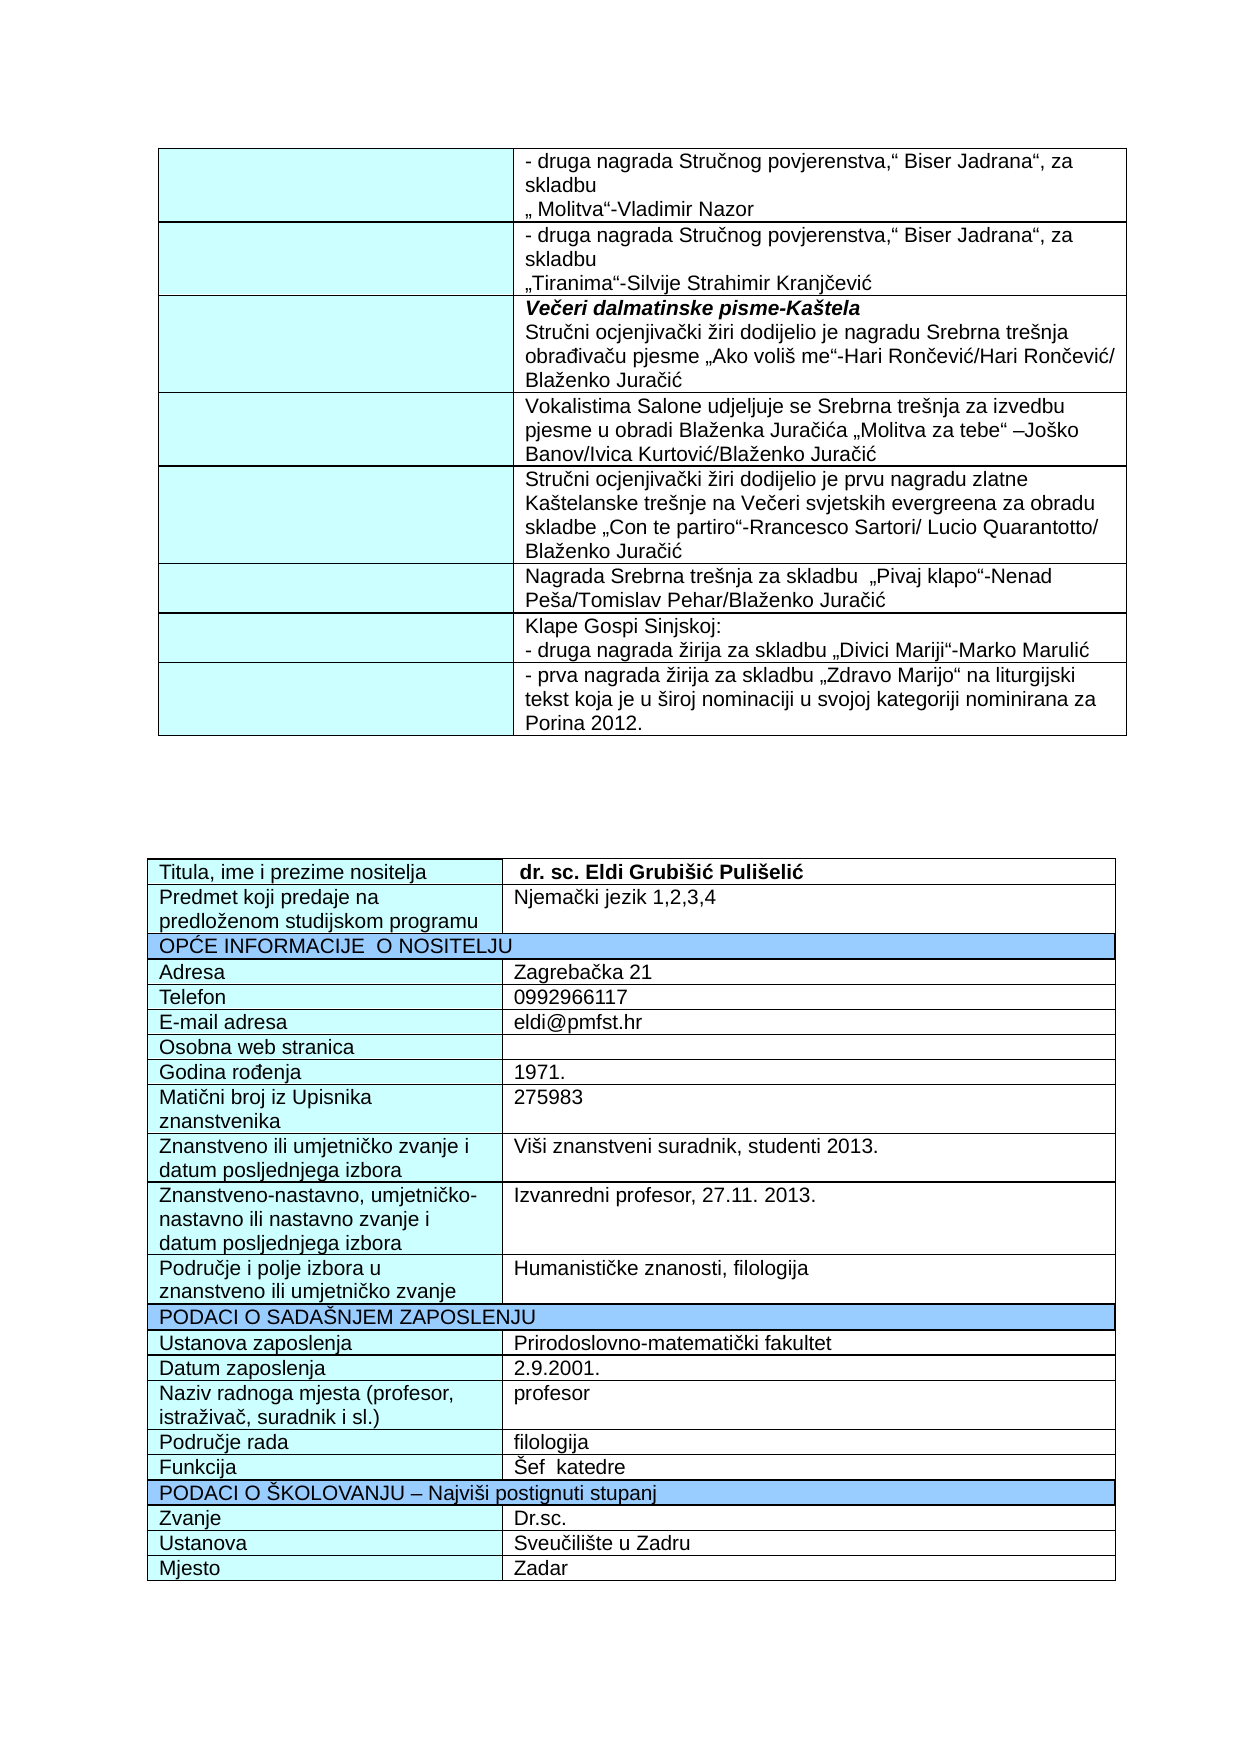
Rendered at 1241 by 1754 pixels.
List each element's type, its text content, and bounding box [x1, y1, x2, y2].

table_header dr. sc. Eldi Grubišić Pulišelić [503, 859, 1115, 883]
table_cell [159, 223, 513, 294]
table_cell - druga nagrada Stručnog povjerenstva,“ Biser Jadrana“, za skladbu „Tiranima“-Silvije Strahimir Kranjčević [514, 223, 1126, 294]
table_cell Funkcija [148, 1455, 502, 1479]
table_cell [159, 149, 513, 221]
table_cell - druga nagrada Stručnog povjerenstva,“ Biser Jadrana“, za skladbu „ Molitva“-Vladimir Nazor [514, 149, 1126, 221]
table_cell Nagrada Srebrna trešnja za skladbu „Pivaj klapo“-Nenad Peša/Tomislav Pehar/Blaženko Juračić [514, 564, 1126, 612]
table_cell OPĆE INFORMACIJE O NOSITELJU [148, 934, 1114, 958]
table_cell Osobna web stranica [148, 1035, 502, 1058]
table_header Titula, ime i prezime nositelja [148, 860, 502, 883]
table_cell Telefon [148, 985, 502, 1008]
table_cell Znanstveno ili umjetničko zvanje i datum posljednjega izbora [148, 1134, 502, 1181]
table_cell Klape Gospi Sinjskoj: - druga nagrada žirija za skladbu „Divici Mariji“-Marko Marulić [514, 614, 1126, 662]
table_cell 275983 [503, 1085, 1115, 1132]
table_cell Humanističke znanosti, filologija [503, 1255, 1115, 1303]
table_cell Područje i polje izbora u znanstveno ili umjetničko zvanje [148, 1255, 502, 1303]
table_cell profesor [503, 1381, 1115, 1429]
table_cell Izvanredni profesor, 27.11. 2013. [503, 1183, 1115, 1254]
table_cell Zvanje [148, 1506, 502, 1530]
table_cell PODACI O SADAŠNJEM ZAPOSLENJU [148, 1305, 1114, 1329]
table_cell [159, 467, 513, 563]
table_cell Godina rođenja [148, 1060, 502, 1083]
table_cell [159, 614, 513, 662]
table_cell 1971. [503, 1060, 1115, 1083]
table_cell PODACI O ŠKOLOVANJU – Najviši postignuti stupanj [148, 1481, 1114, 1504]
table_cell filologija [503, 1430, 1115, 1454]
table_cell Mjesto [148, 1556, 502, 1580]
table_cell Večeri dalmatinske pisme-Kaštela Stručni ocjenjivački žiri dodijelio je nagradu Srebrna trešnja obrađivaču pjesme „Ako voliš me“-Hari Rončević/Hari Rončević/ Blaženko Juračić [514, 296, 1126, 392]
table_cell Predmet koji predaje na predloženom studijskom programu [148, 885, 502, 932]
table_cell eldi@pmfst.hr [503, 1010, 1115, 1033]
table_cell E-mail adresa [148, 1010, 502, 1033]
table_cell Dr.sc. [503, 1506, 1115, 1530]
table_cell 0992966117 [503, 985, 1115, 1008]
table_cell [503, 1035, 1115, 1058]
table_cell - prva nagrada žirija za skladbu „Zdravo Marijo“ na liturgijski tekst koja je u široj nominaciji u svojoj kategoriji nominirana za Porina 2012. [514, 663, 1126, 735]
table_cell Ustanova zaposlenja [148, 1331, 502, 1354]
table_cell Datum zaposlenja [148, 1356, 502, 1380]
table_cell Matični broj iz Upisnika znanstvenika [148, 1085, 502, 1132]
table_cell [159, 564, 513, 612]
table_cell Šef katedre [503, 1455, 1115, 1479]
table_cell Adresa [148, 960, 502, 983]
table_cell Područje rada [148, 1430, 502, 1454]
table_cell Zagrebačka 21 [503, 960, 1115, 983]
table_cell Prirodoslovno-matematički fakultet [503, 1331, 1115, 1354]
table_cell Znanstveno-nastavno, umjetničko-nastavno ili nastavno zvanje i datum posljednjega izbora [148, 1183, 502, 1254]
table_cell Ustanova [148, 1531, 502, 1555]
table_cell Zadar [503, 1556, 1115, 1580]
table_cell Viši znanstveni suradnik, studenti 2013. [503, 1134, 1115, 1181]
table_cell Vokalistima Salone udjeljuje se Srebrna trešnja za izvedbu pjesme u obradi Blaženka Juračića „Molitva za tebe“ –Joško Banov/Ivica Kurtović/Blaženko Juračić [514, 393, 1126, 465]
table_cell 2.9.2001. [503, 1356, 1115, 1380]
table_cell Stručni ocjenjivački žiri dodijelio je prvu nagradu zlatne Kaštelanske trešnje na Večeri svjetskih evergreena za obradu skladbe „Con te partiro“-Rrancesco Sartori/ Lucio Quarantotto/ Blaženko Juračić [514, 467, 1126, 563]
table_cell [159, 663, 513, 735]
table_cell Sveučilište u Zadru [503, 1531, 1115, 1555]
table_cell [159, 296, 513, 392]
table_cell Njemački jezik 1,2,3,4 [503, 885, 1115, 932]
table_cell Naziv radnoga mjesta (profesor, istraživač, suradnik i sl.) [148, 1381, 502, 1429]
table_cell [159, 393, 513, 465]
